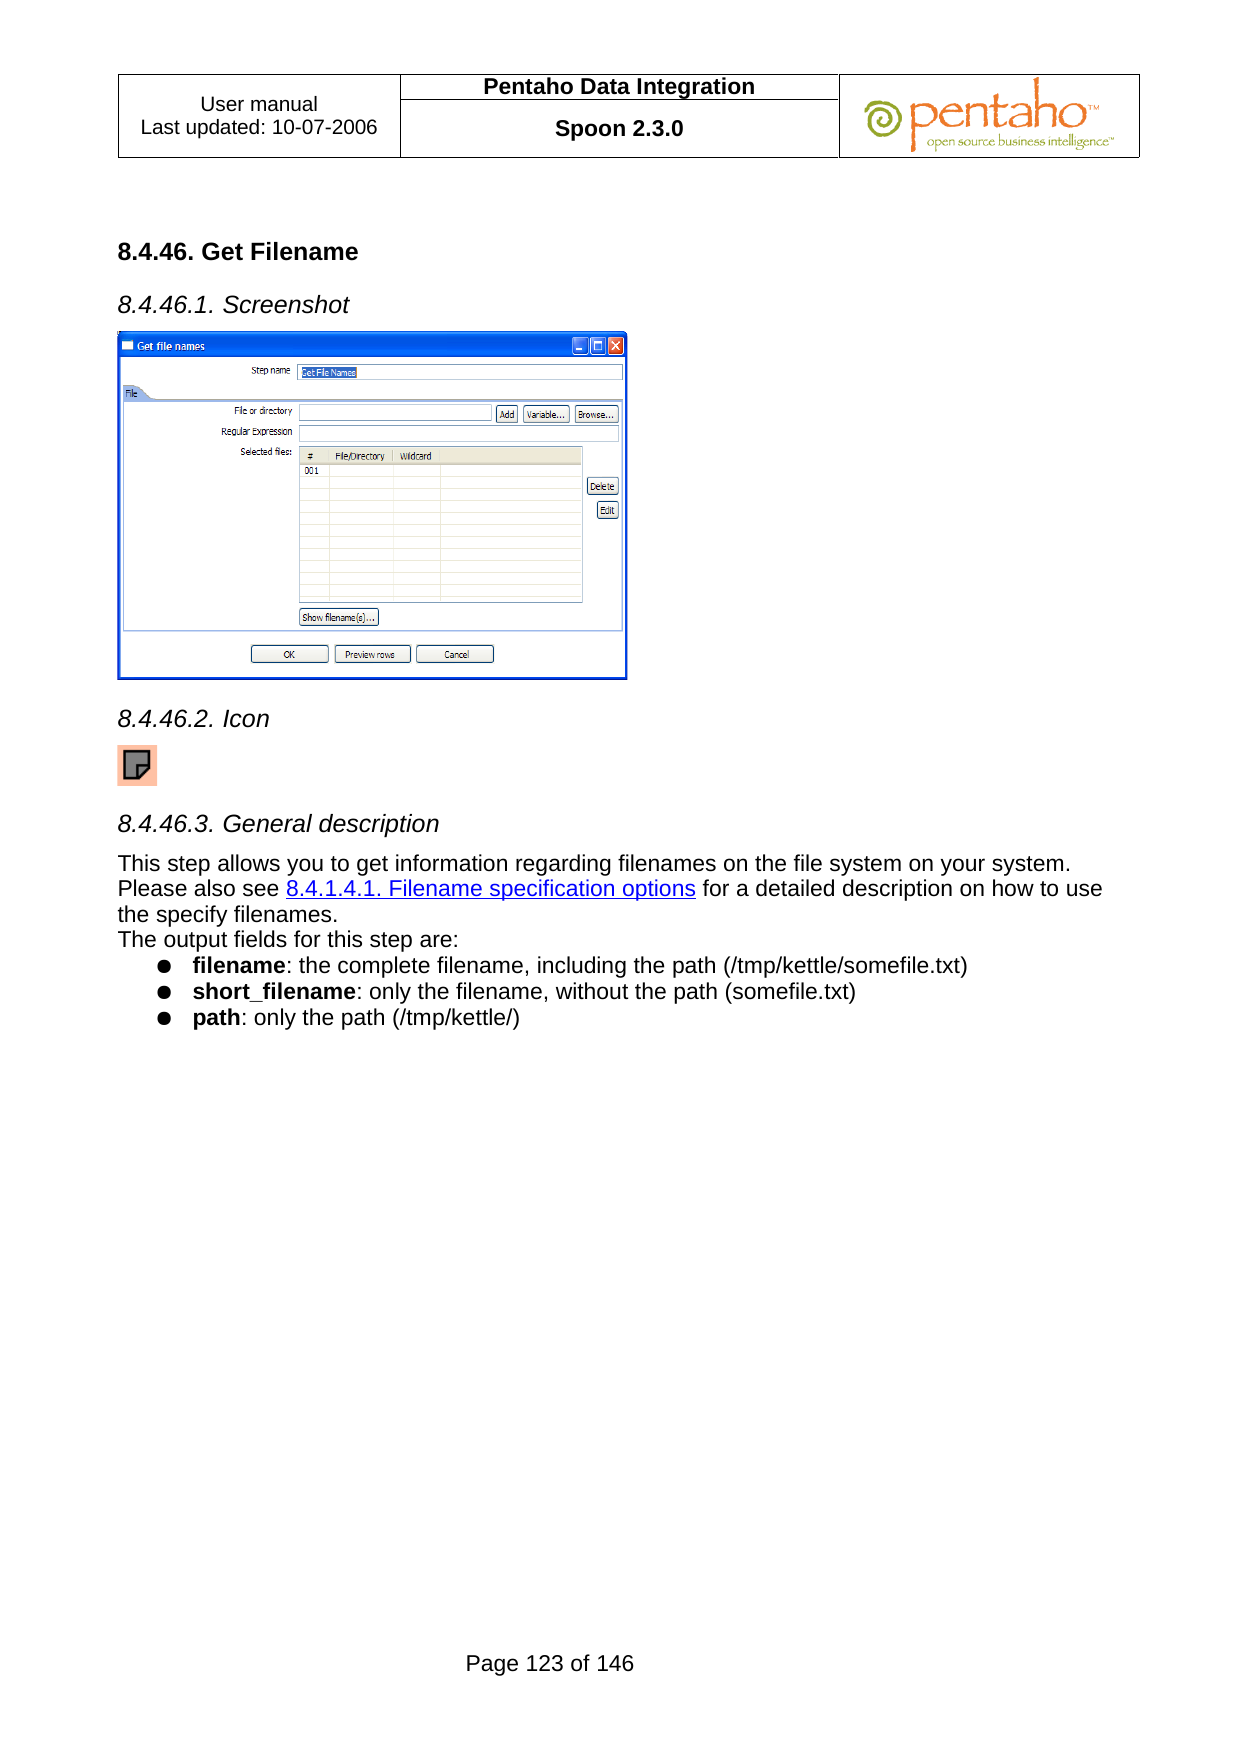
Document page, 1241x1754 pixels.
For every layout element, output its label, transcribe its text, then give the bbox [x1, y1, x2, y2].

subtitle Get Filename [117, 238, 1137, 266]
list short_filename: only the filename, without the path (somefile.txt) [155, 978, 1137, 1004]
text The output fields for this step are: [117, 927, 1137, 953]
list filename: the complete filename, including the path (/tmp/kettle/somefile.txt) [155, 953, 1137, 978]
subtitle Screenshot [117, 291, 1137, 319]
text Please also see 8.4.1.4.1. Filename specification options for a detailed description on how to use the specify filenames. [117, 876, 1137, 927]
text This step allows you to get information regarding filenames on the file system on your system. [117, 851, 1137, 876]
subtitle Icon [117, 704, 1137, 733]
picture [117, 331, 628, 680]
list path: only the path (/tmp/kettle/) [155, 1004, 1137, 1030]
picture [117, 745, 158, 786]
subtitle General description [117, 810, 1137, 838]
